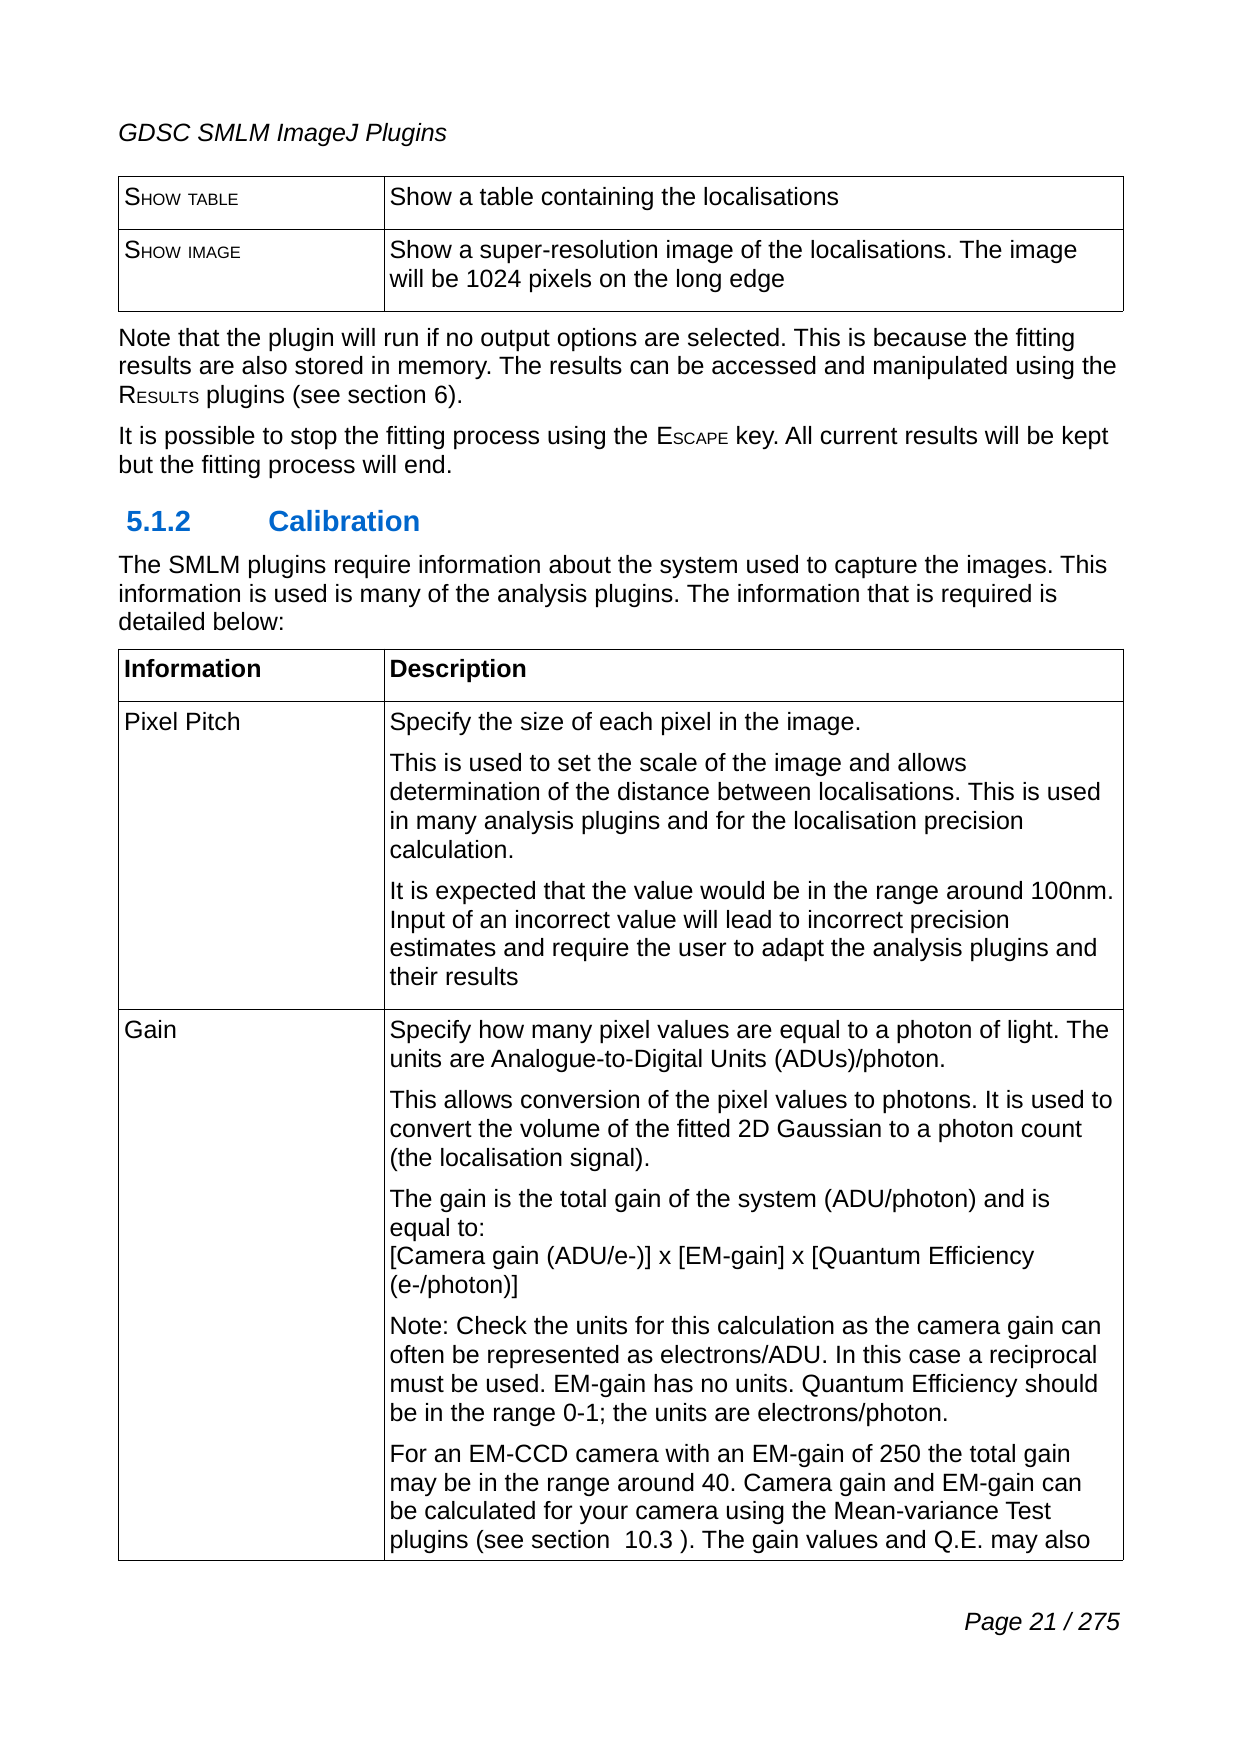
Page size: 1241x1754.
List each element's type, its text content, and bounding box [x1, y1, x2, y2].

text The SMLM plugins require information about the system used to capture the images. This information is used is many of the analysis plugins. The information that is required is detailed below: [118, 550, 1122, 636]
table_cell Show image [119, 230, 384, 311]
table_header Description [385, 650, 1123, 701]
text It is possible to stop the fitting process using the Escape key. All current results will be kept but the fitting process will end. [118, 421, 1122, 479]
table_cell Show table [119, 177, 384, 229]
table_header Information [119, 650, 384, 701]
subtitle Calibration [118, 504, 1122, 537]
table_cell Pixel Pitch [119, 702, 384, 1009]
text Note that the plugin will run if no output options are selected. This is because the fitting results are also stored in memory. The results can be accessed and manipulated using the Results plugins (see section 6). [118, 323, 1122, 409]
table_cell Show a super-resolution image of the localisations. The image will be 1024 pixels on the long edge [385, 230, 1123, 311]
table_cell Specify how many pixel values are equal to a photon of light. The units are Analogue-to-Digital Units (ADUs)/photon. This allows conversion of the pixel values to photons. It is used to convert the volume of the fitted 2D Gaussian to a photon count (the localisation signal). The gain is the total gain of the system (ADU/photon) and is equal to: [Camera gain (ADU/e-)] x [EM-gain] x [Quantum Efficiency (e-/photon)] Note: Check the units for this calculation as the camera gain can often be represented as electrons/ADU. In this case a reciprocal must be used. EM-gain has no units. Quantum Efficiency should be in the range 0-1; the units are electrons/photon. For an EM-CCD camera with an EM-gain of 250 the total gain may be in the range around 40. Camera gain and EM-gain can be calculated for your camera using the Mean-variance Test plugins (see section 10.3). The gain values and Q.E. may also [385, 1010, 1123, 1559]
table_cell Specify the size of each pixel in the image. This is used to set the scale of the image and allows determination of the distance between localisations. This is used in many analysis plugins and for the localisation precision calculation. It is expected that the value would be in the range around 100nm. Input of an incorrect value will lead to incorrect precision estimates and require the user to adapt the analysis plugins and their results [385, 702, 1123, 1009]
table_cell Gain [119, 1010, 384, 1559]
table_cell Show a table containing the localisations [385, 177, 1123, 229]
